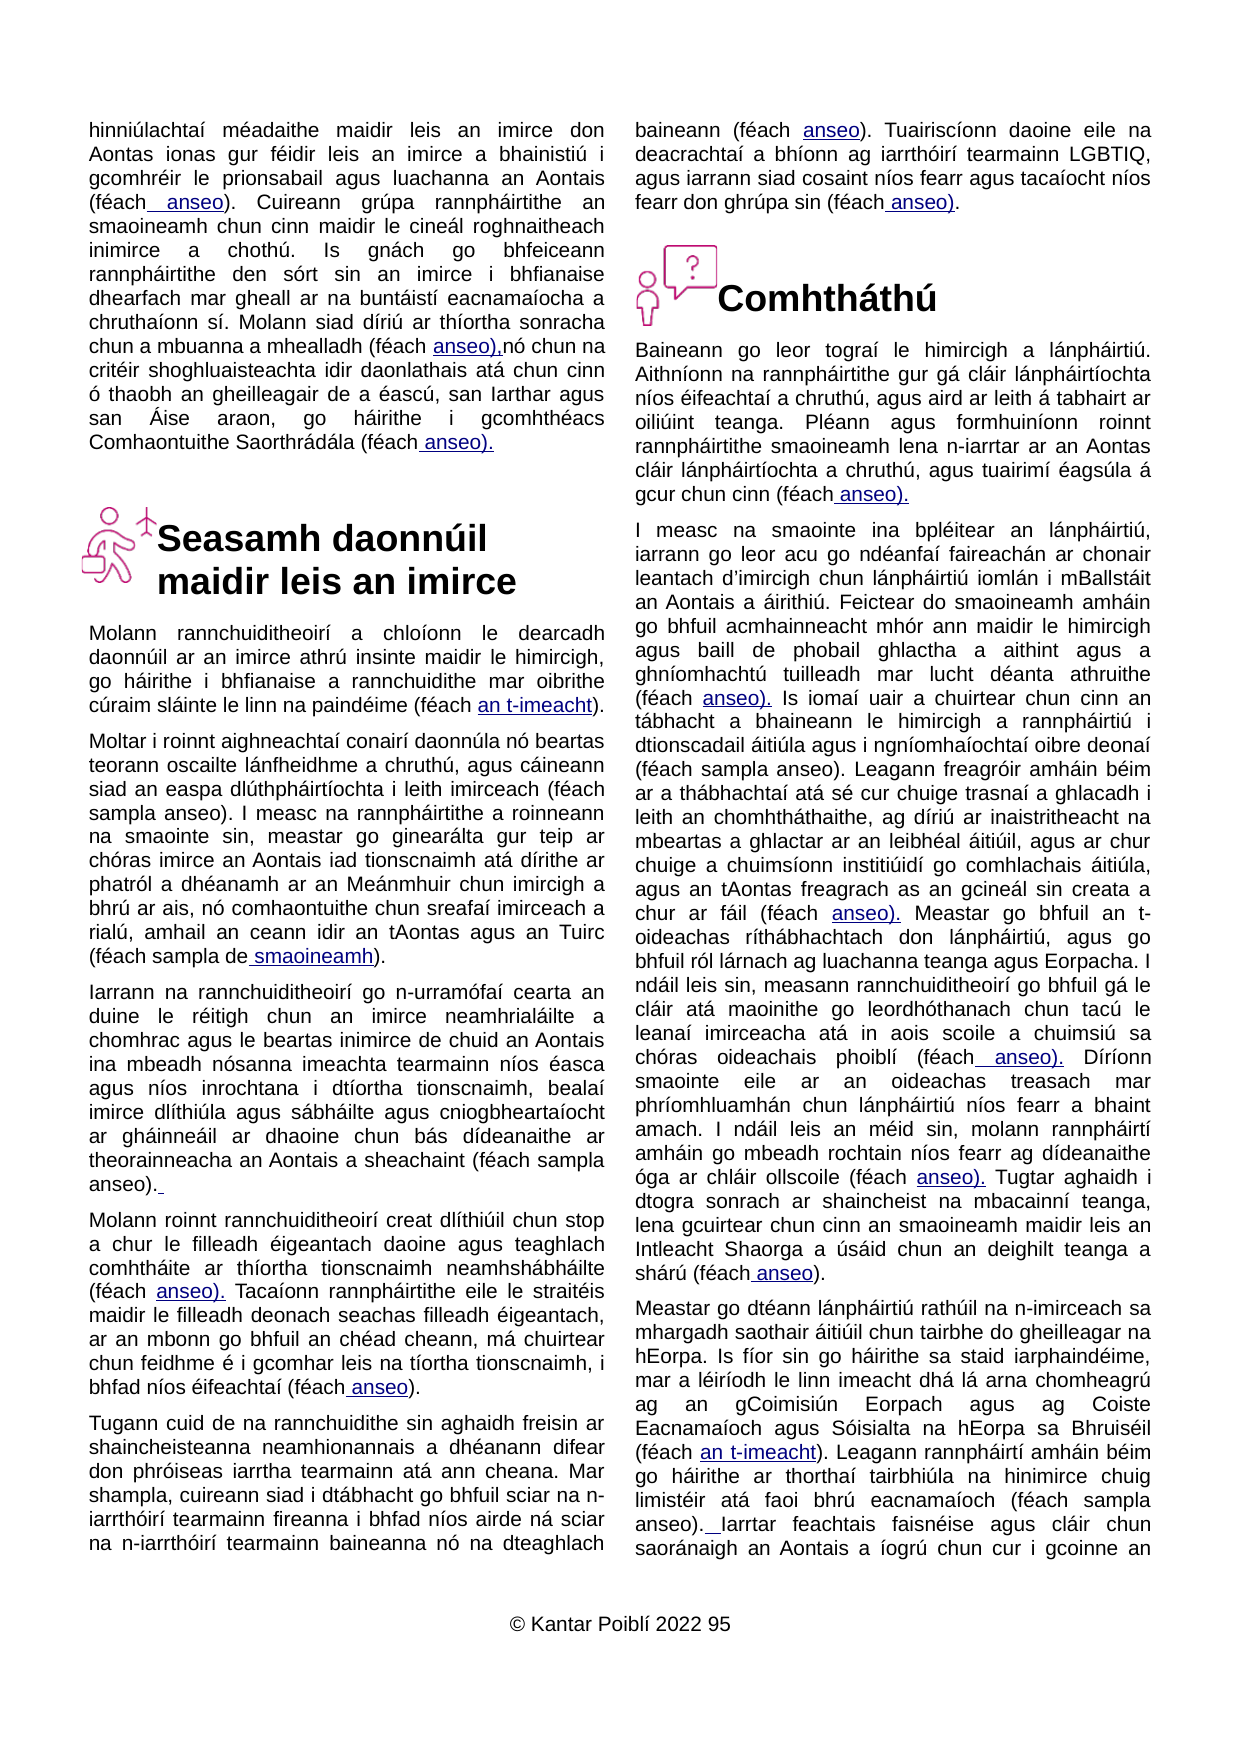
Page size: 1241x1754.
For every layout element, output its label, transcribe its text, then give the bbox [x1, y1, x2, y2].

text Iarrann na rannchuiditheoirí go n-urramófaí cearta an duine le réitigh chun an imirce neamhrialáilte a chomhrac agus le beartas inimirce de chuid an Aontais ina mbeadh nósanna imeachta tearmainn níos éasca agus níos inrochtana i dtíortha tionscnaimh, bealaí imirce dlíthiúla agus sábháilte agus cniogbheartaíocht ar gháinneáil ar dhaoine chun bás dídeanaithe ar theorainneacha an Aontais a sheachaint (féach sampla anseo). [88, 980, 605, 1196]
text baineann (féach anseo). Tuairiscíonn daoine eile na deacrachtaí a bhíonn ag iarrthóirí tearmainn LGBTIQ, agus iarrann siad cosaint níos fearr agus tacaíocht níos fearr don ghrúpa sin (féach anseo). [635, 118, 1152, 214]
text I measc na smaointe ina bpléitear an lánpháirtiú, iarrann go leor acu go ndéanfaí faireachán ar chonair leantach d’imircigh chun lánpháirtiú iomlán i mBallstáit an Aontais a áirithiú. Feictear do smaoineamh amháin go bhfuil acmhainneacht mhór ann maidir le himircigh agus baill de phobail ghlactha a aithint agus a ghníomhachtú tuilleadh mar lucht déanta athruithe (féach anseo). Is iomaí uair a chuirtear chun cinn an tábhacht a bhaineann le himircigh a rannpháirtiú i dtionscadail áitiúla agus i ngníomhaíochtaí oibre deonaí (féach sampla anseo). Leagann freagróir amháin béim ar a thábhachtaí atá sé cur chuige trasnaí a ghlacadh i leith an chomhtháthaithe, ag díriú ar inaistritheacht na mbeartas a ghlactar ar an leibhéal áitiúil, agus ar chur chuige a chuimsíonn institiúidí go comhlachais áitiúla, agus an tAontas freagrach as an gcineál sin creata a chur ar fáil (féach anseo). Meastar go bhfuil an t-oideachas ríthábhachtach don lánpháirtiú, agus go bhfuil ról lárnach ag luachanna teanga agus Eorpacha. I ndáil leis sin, measann rannchuiditheoirí go bhfuil gá le cláir atá maoinithe go leordhóthanach chun tacú le leanaí imirceacha atá in aois scoile a chuimsiú sa chóras oideachais phoiblí (féach anseo). Díríonn smaointe eile ar an oideachas treasach mar phríomhluamhán chun lánpháirtiú níos fearr a bhaint amach. I ndáil leis an méid sin, molann rannpháirtí amháin go mbeadh rochtain níos fearr ag dídeanaithe óga ar chláir ollscoile (féach anseo). Tugtar aghaidh i dtogra sonrach ar shaincheist na mbacainní teanga, lena gcuirtear chun cinn an smaoineamh maidir leis an Intleacht Shaorga a úsáid chun an deighilt teanga a shárú (féach anseo). [635, 518, 1152, 1284]
subtitle Seasamh daonnúil maidir leis an imirce [88, 583, 605, 602]
text Baineann go leor tograí le himircigh a lánpháirtiú. Aithníonn na rannpháirtithe gur gá cláir lánpháirtíochta níos éifeachtaí a chruthú, agus aird ar leith á tabhairt ar oiliúint teanga. Pléann agus formhuiníonn roinnt rannpháirtithe smaoineamh lena n-iarrtar ar an Aontas cláir lánpháirtíochta a chruthú, agus tuairimí éagsúla á gcur chun cinn (féach anseo). [635, 338, 1152, 506]
text Molann rannchuiditheoirí a chloíonn le dearcadh daonnúil ar an imirce athrú insinte maidir le himircigh, go háirithe i bhfianaise a rannchuidithe mar oibrithe cúraim sláinte le linn na paindéime (féach an t-imeacht). [88, 621, 605, 717]
text Molann roinnt rannchuiditheoirí creat dlíthiúil chun stop a chur le filleadh éigeantach daoine agus teaghlach comhtháite ar thíortha tionscnaimh neamhshábháilte (féach anseo). Tacaíonn rannpháirtithe eile le straitéis maidir le filleadh deonach seachas filleadh éigeantach, ar an mbonn go bhfuil an chéad cheann, má chuirtear chun feidhme é i gcomhar leis na tíortha tionscnaimh, i bhfad níos éifeachtaí (féach anseo). [88, 1207, 605, 1399]
text Moltar i roinnt aighneachtaí conairí daonnúla nó beartas teorann oscailte lánfheidhme a chruthú, agus cáineann siad an easpa dlúthpháirtíochta i leith imirceach (féach sampla anseo). I measc na rannpháirtithe a roinneann na smaointe sin, meastar go ginearálta gur teip ar chóras imirce an Aontais iad tionscnaimh atá dírithe ar phatról a dhéanamh ar an Meánmhuir chun imircigh a bhrú ar ais, nó comhaontuithe chun sreafaí imirceach a rialú, amhail an ceann idir an tAontas agus an Tuirc (féach sampla de smaoineamh). [88, 728, 605, 968]
subtitle Comhtháthú [718, 277, 1152, 320]
text Tugann cuid de na rannchuidithe sin aghaidh freisin ar shaincheisteanna neamhionannais a dhéanann difear don phróiseas iarrtha tearmainn atá ann cheana. Mar shampla, cuireann siad i dtábhacht go bhfuil sciar na n-iarrthóirí tearmainn fireanna i bhfad níos airde ná sciar na n-iarrthóirí tearmainn baineanna nó na dteaghlach [88, 1411, 605, 1555]
text Meastar go dtéann lánpháirtiú rathúil na n-imirceach sa mhargadh saothair áitiúil chun tairbhe do gheilleagar na hEorpa. Is fíor sin go háirithe sa staid iarphaindéime, mar a léiríodh le linn imeacht dhá lá arna chomheagrú ag an gCoimisiún Eorpach agus ag Coiste Eacnamaíoch agus Sóisialta na hEorpa sa Bhruiséil (féach an t-imeacht). Leagann rannpháirtí amháin béim go háirithe ar thorthaí tairbhiúla na hinimirce chuig limistéir atá faoi bhrú eacnamaíoch (féach sampla anseo). Iarrtar feachtais faisnéise agus cláir chun saoránaigh an Aontais a íogrú chun cur i gcoinne an [635, 1296, 1152, 1560]
picture [81, 507, 157, 583]
text hinniúlachtaí méadaithe maidir leis an imirce don Aontas ionas gur féidir leis an imirce a bhainistiú i gcomhréir le prionsabail agus luachanna an Aontais (féach anseo). Cuireann grúpa rannpháirtithe an smaoineamh chun cinn maidir le cineál roghnaitheach inimirce a chothú. Is gnách go bhfeiceann rannpháirtithe den sórt sin an imirce i bhfianaise dhearfach mar gheall ar na buntáistí eacnamaíocha a chruthaíonn sí. Molann siad díriú ar thíortha sonracha chun a mbuanna a mhealladh (féach anseo),nó chun na critéir shoghluaisteachta idir daonlathais atá chun cinn ó thaobh an gheilleagair de a éascú, san Iarthar agus san Áise araon, go háirithe i gcomhthéacs Comhaontuithe Saorthrádála (féach anseo). [88, 118, 605, 453]
picture [636, 245, 718, 326]
